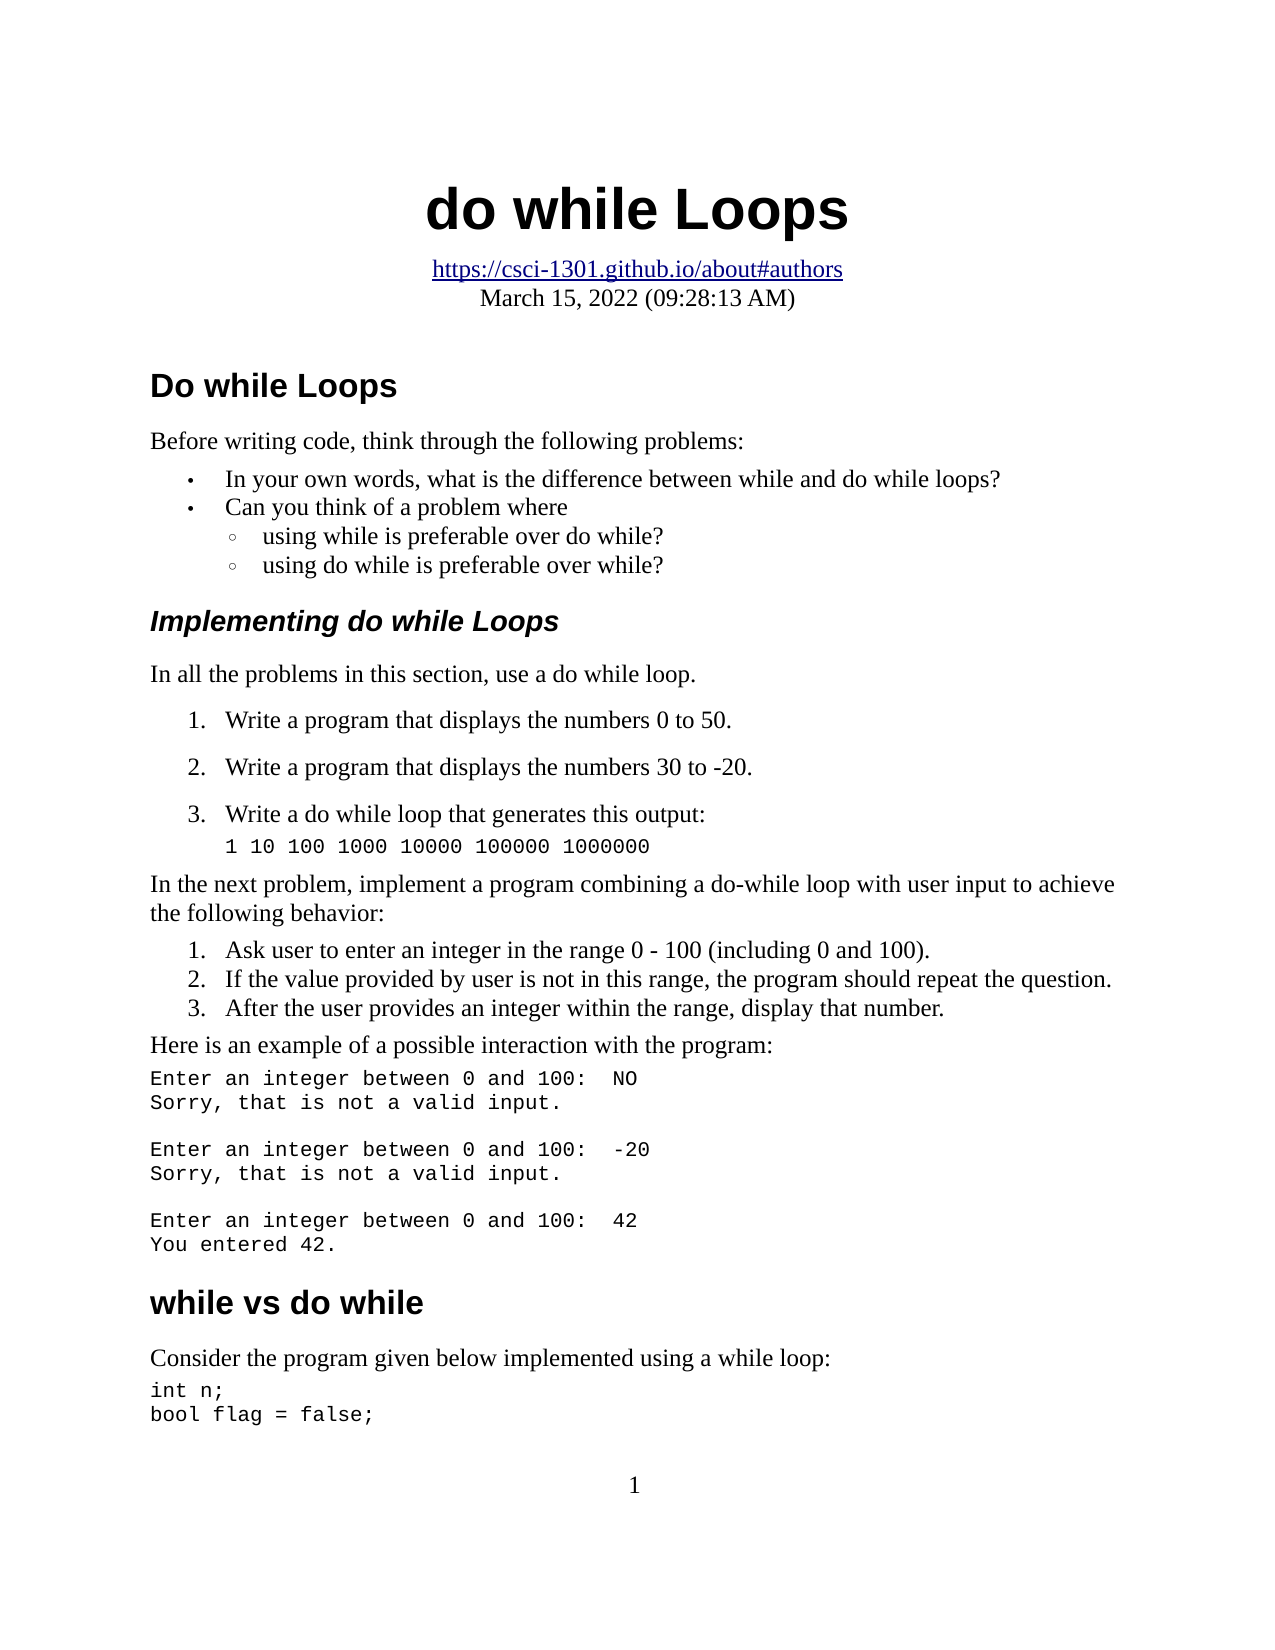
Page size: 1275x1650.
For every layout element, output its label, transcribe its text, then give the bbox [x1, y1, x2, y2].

list Write a do while loop that generates this output: [187, 799, 1125, 827]
text Here is an example of a possible interaction with the program: [150, 1031, 1125, 1059]
text Before writing code, think through the following problems: [150, 426, 1125, 455]
list Write a program that displays the numbers 30 to -20. [187, 752, 1125, 781]
title do while Loops [150, 175, 1125, 242]
list If the value provided by user is not in this range, the program should repeat the question. [187, 964, 1125, 993]
text March 15, 2022 (09:28:13 AM) [150, 283, 1125, 312]
subtitle Implementing do while Loops [150, 604, 1125, 637]
text Sorry, that is not a valid input. [150, 1163, 1125, 1187]
list using while is preferable over do while? [225, 521, 1125, 550]
subtitle Do while Loops [150, 366, 1125, 404]
list In your own words, what is the difference between while and do while loops? [187, 464, 1125, 492]
list After the user provides an integer within the range, display that number. [187, 993, 1125, 1022]
text int n; [150, 1380, 1125, 1404]
subtitle while vs do while [150, 1282, 1125, 1321]
list using do while is preferable over while? [225, 550, 1125, 579]
text Sorry, that is not a valid input. [150, 1092, 1125, 1116]
text In the next problem, implement a program combining a do-while loop with user input to achieve the following behavior: [150, 869, 1125, 926]
list Ask user to enter an integer in the range 0 - 100 (including 0 and 100). [187, 935, 1125, 964]
text Enter an integer between 0 and 100: NO [150, 1068, 1125, 1092]
text https://csci-1301.github.io/about#authors [150, 254, 1125, 283]
text Enter an integer between 0 and 100: -20 [150, 1139, 1125, 1163]
text bool flag = false; [150, 1404, 1125, 1428]
text Consider the program given below implemented using a while loop: [150, 1343, 1125, 1371]
list Write a program that displays the numbers 0 to 50. [187, 705, 1125, 734]
text In all the problems in this section, use a do while loop. [150, 659, 1125, 687]
list 1 10 100 1000 10000 100000 1000000 [187, 836, 1125, 860]
text Enter an integer between 0 and 100: 42 [150, 1210, 1125, 1234]
list Can you think of a problem where [187, 492, 1125, 521]
text You entered 42. [150, 1234, 1125, 1257]
